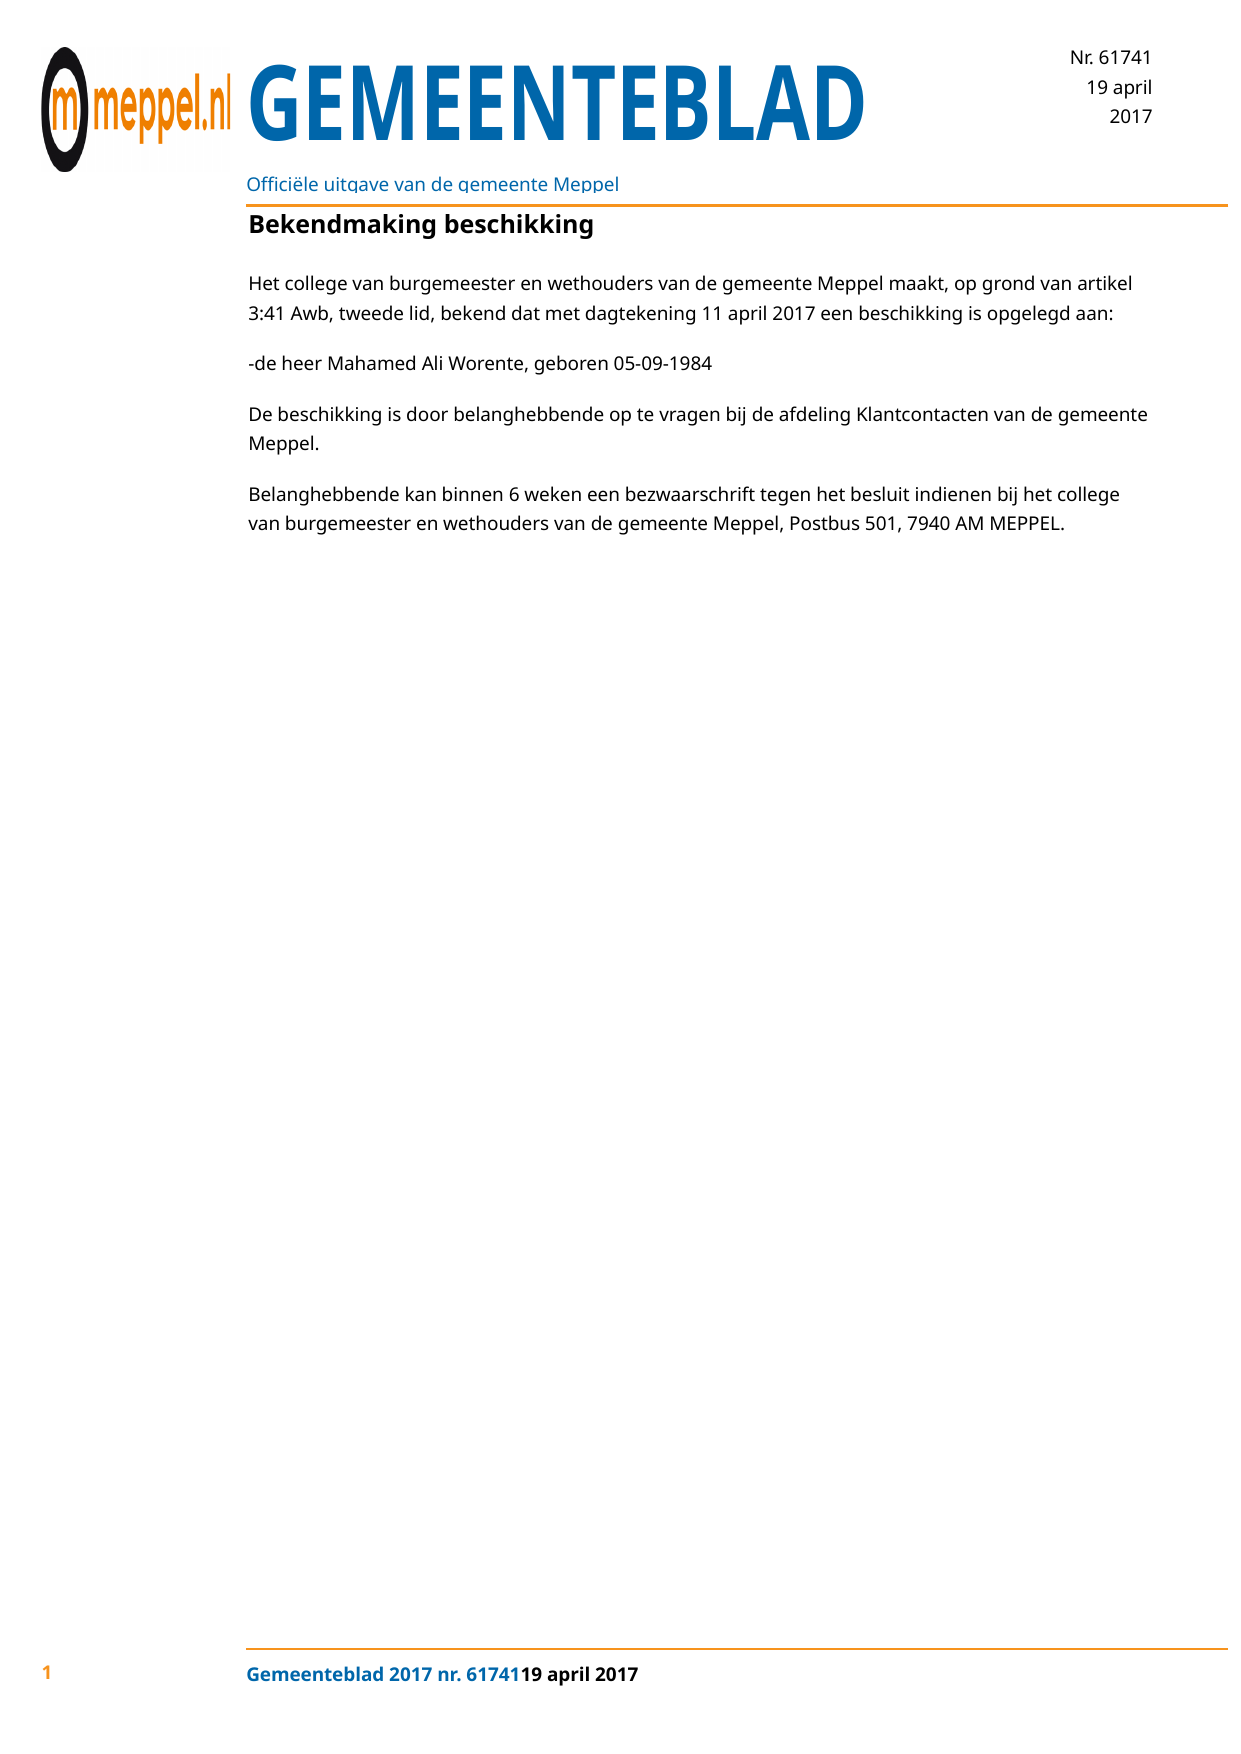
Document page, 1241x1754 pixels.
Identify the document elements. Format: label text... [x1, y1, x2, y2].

text -de heer Mahamed Ali Worente, geboren 05-09-1984 [248, 350, 1152, 376]
text Bekendmaking beschikking [248, 207, 1152, 241]
text Belanghebbende kan binnen 6 weken een bezwaarschrift tegen het besluit indienen bij het college van burgemeester en wethouders van de gemeente Meppel, Postbus 501, 7940 AM MEPPEL. [248, 481, 1152, 536]
text De beschikking is door belanghebbende op te vragen bij de afdeling Klantcontacten van de gemeente Meppel. [248, 401, 1152, 456]
picture [41, 47, 231, 172]
text Het college van burgemeester en wethouders van de gemeente Meppel maakt, op grond van artikel 3:41 Awb, tweede lid, bekend dat met dagtekening 11 april 2017 een beschikking is opgelegd aan: [248, 270, 1152, 326]
